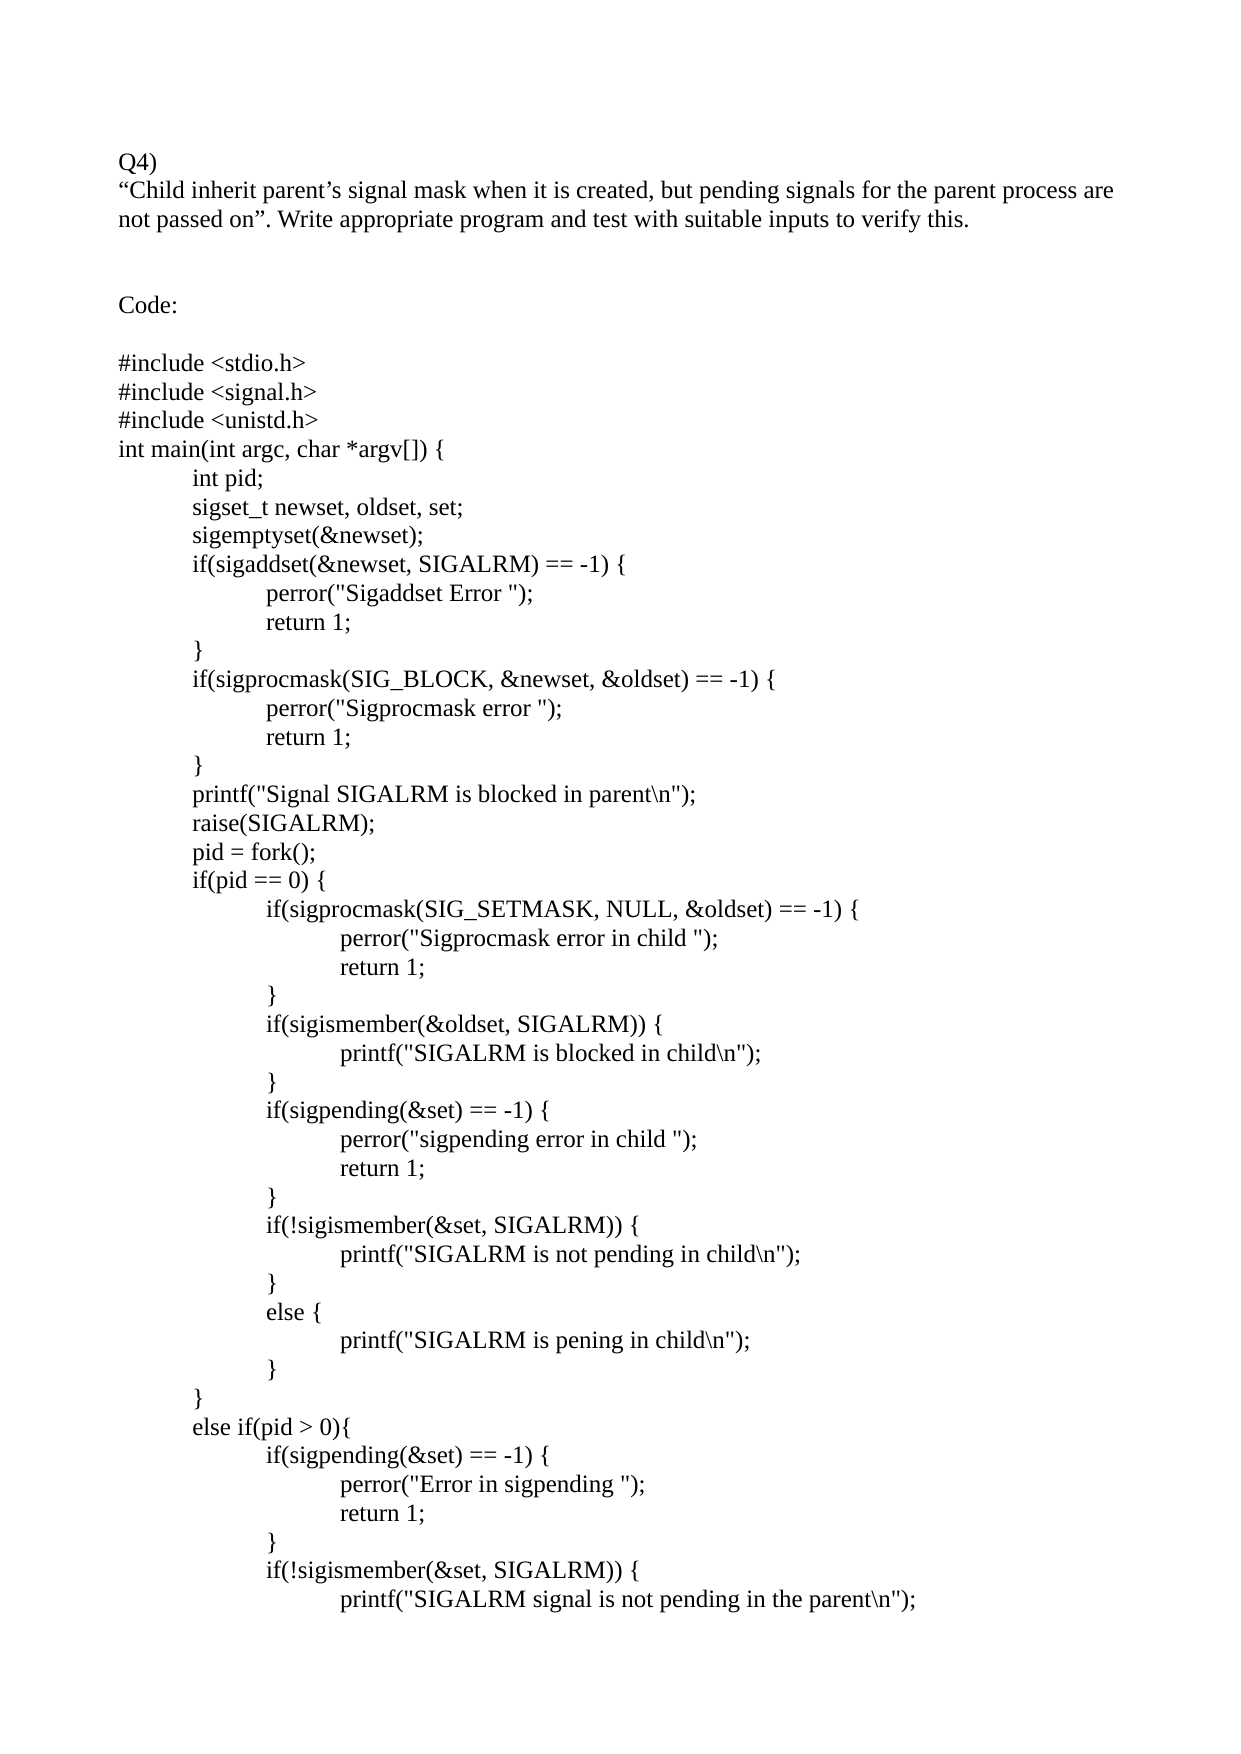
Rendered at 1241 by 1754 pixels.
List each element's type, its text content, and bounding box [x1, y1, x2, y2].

text } [118, 1182, 1122, 1211]
text “Child inherit parent’s signal mask when it is created, but pending signals for the parent process are not passed on”. Write appropriate program and test with suitable inputs to verify this. [118, 176, 1122, 233]
text } [118, 1268, 1122, 1297]
text perror("Sigaddset Error "); [118, 578, 1122, 607]
text sigset_t newset, oldset, set; [118, 492, 1122, 521]
text #include <stdio.h> [118, 348, 1122, 377]
text return 1; [118, 1498, 1122, 1527]
text sigemptyset(&newset); [118, 521, 1122, 549]
text perror("Sigprocmask error in child "); [118, 923, 1122, 952]
text } [118, 636, 1122, 664]
text if(sigismember(&oldset, SIGALRM)) { [118, 1009, 1122, 1038]
text #include <signal.h> [118, 377, 1122, 406]
text } [118, 1383, 1122, 1412]
text printf("SIGALRM is blocked in child\n"); [118, 1038, 1122, 1067]
text return 1; [118, 607, 1122, 636]
text printf("SIGALRM is pening in child\n"); [118, 1326, 1122, 1354]
text int pid; [118, 463, 1122, 492]
text Code: [118, 291, 1122, 319]
text } [118, 1067, 1122, 1096]
text if(sigpending(&set) == -1) { [118, 1096, 1122, 1124]
text if(sigprocmask(SIG_BLOCK, &newset, &oldset) == -1) { [118, 664, 1122, 693]
text if(sigaddset(&newset, SIGALRM) == -1) { [118, 549, 1122, 578]
text Q4) [118, 147, 1122, 176]
text if(sigprocmask(SIG_SETMASK, NULL, &oldset) == -1) { [118, 894, 1122, 923]
text if(pid == 0) { [118, 866, 1122, 894]
text } [118, 1354, 1122, 1383]
text printf("SIGALRM signal is not pending in the parent\n"); [118, 1584, 1122, 1613]
text if(!sigismember(&set, SIGALRM)) { [118, 1211, 1122, 1239]
text return 1; [118, 1153, 1122, 1182]
text printf("Signal SIGALRM is blocked in parent\n"); [118, 779, 1122, 808]
text #include <unistd.h> [118, 406, 1122, 434]
text printf("SIGALRM is not pending in child\n"); [118, 1239, 1122, 1268]
text pid = fork(); [118, 837, 1122, 866]
text } [118, 1527, 1122, 1556]
text perror("Sigprocmask error "); [118, 693, 1122, 722]
text perror("Error in sigpending "); [118, 1469, 1122, 1498]
text else if(pid > 0){ [118, 1412, 1122, 1441]
text } [118, 751, 1122, 779]
text int main(int argc, char *argv[]) { [118, 434, 1122, 463]
text } [118, 981, 1122, 1009]
text return 1; [118, 722, 1122, 751]
text if(!sigismember(&set, SIGALRM)) { [118, 1556, 1122, 1584]
text else { [118, 1297, 1122, 1326]
text raise(SIGALRM); [118, 808, 1122, 837]
text if(sigpending(&set) == -1) { [118, 1441, 1122, 1469]
text return 1; [118, 952, 1122, 981]
text perror("sigpending error in child "); [118, 1124, 1122, 1153]
